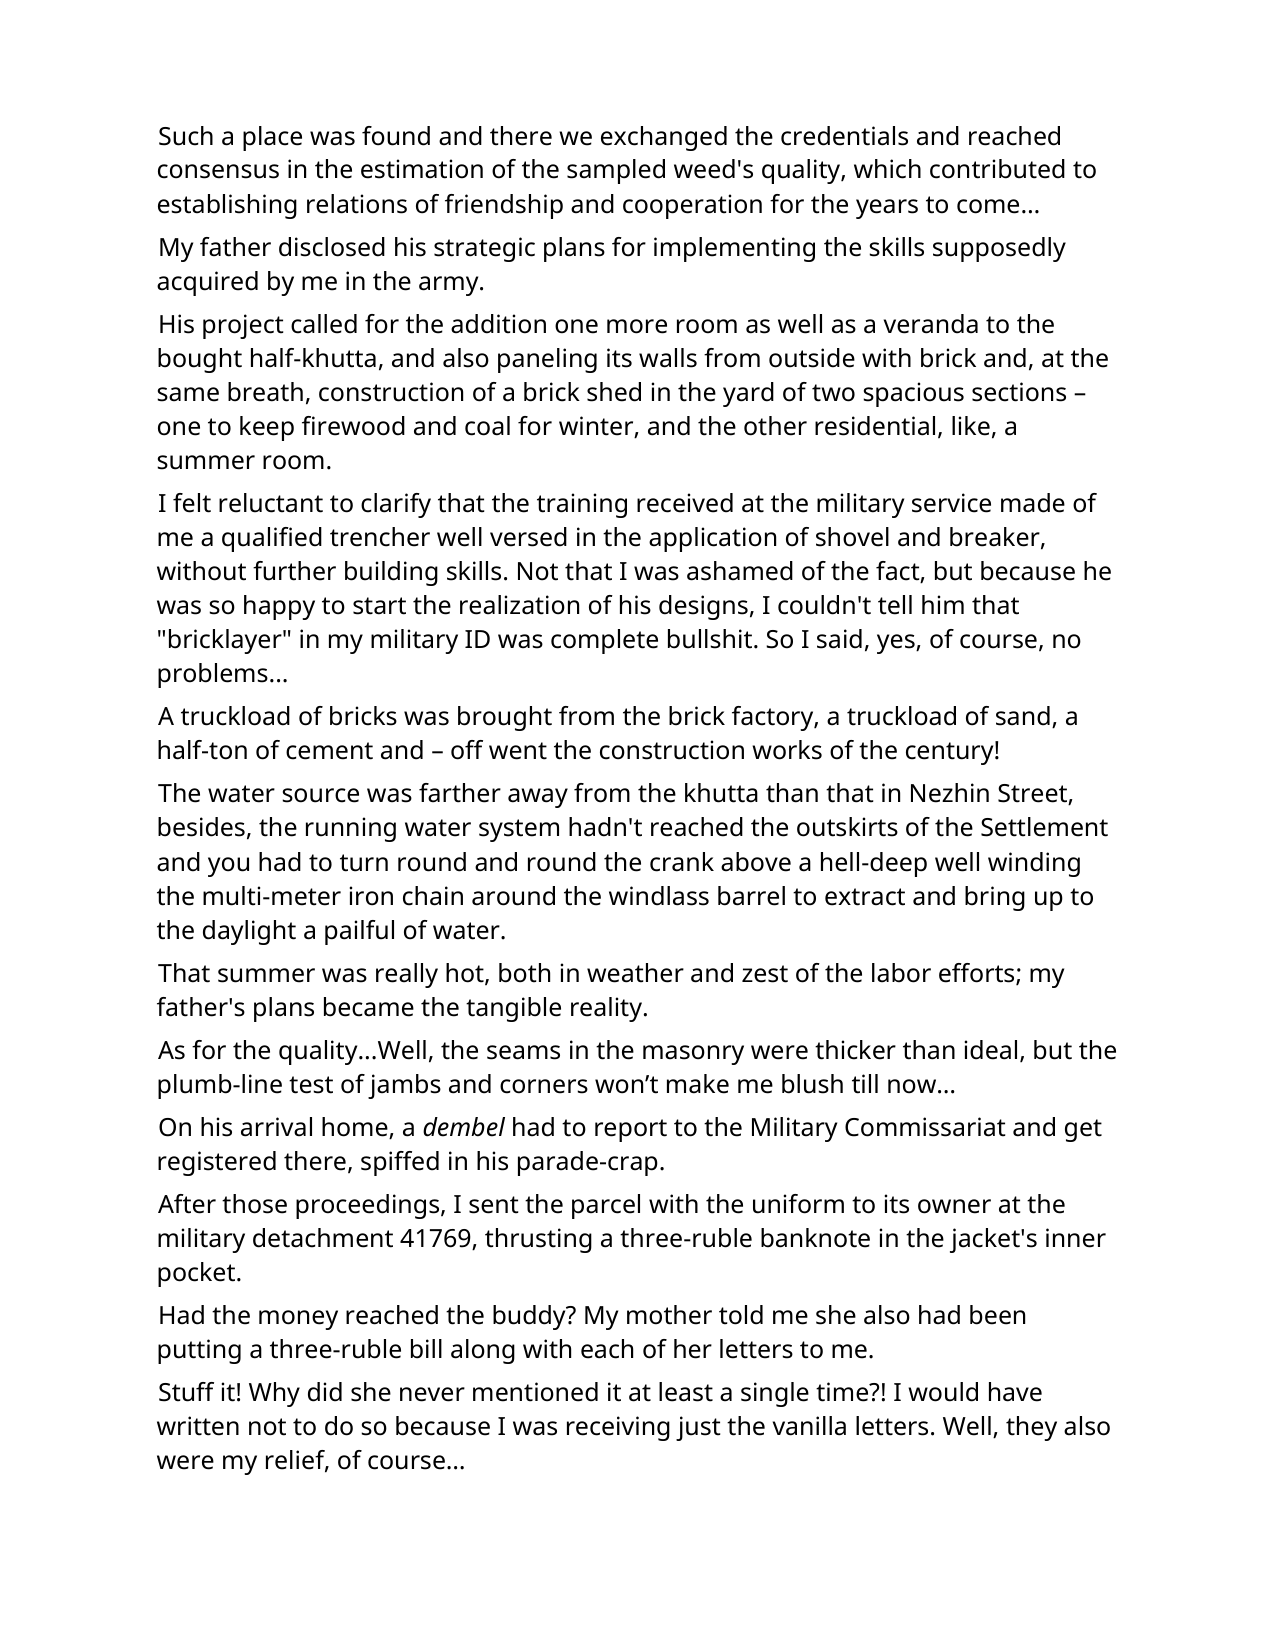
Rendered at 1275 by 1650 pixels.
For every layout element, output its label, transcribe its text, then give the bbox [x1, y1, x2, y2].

text After those proceedings, I sent the parcel with the uniform to its owner at the military detachment 41769, thrusting a three-ruble banknote in the jacket's inner pocket. [156, 1187, 1118, 1289]
text That summer was really hot, both in weather and zest of the labor efforts; my father's plans became the tangible reality. [156, 955, 1118, 1023]
text Such a place was found and there we exchanged the credentials and reached consensus in the estimation of the sampled weed's quality, which contributed to establishing relations of friendship and cooperation for the years to come… [156, 118, 1118, 220]
text Stuff it! Why did she never mentioned it at least a single time?! I would have written not to do so because I was receiving just the vanilla letters. Well, they also were my relief, of course… [156, 1375, 1118, 1477]
text Had the money reached the buddy? My mother told me she also had been putting a three-ruble bill along with each of her letters to me. [156, 1298, 1118, 1366]
text As for the quality...Well, the seams in the masonry were thicker than ideal, but the plumb-line test of jambs and corners won’t make me blush till now… [156, 1032, 1118, 1101]
text On his arrival home, a dembel had to report to the Military Commissariat and get registered there, spiffed in his parade-crap. [156, 1109, 1118, 1178]
text The water source was farther away from the khutta than that in Nezhin Street, besides, the running water system hadn't reached the outskirts of the Settlement and you had to turn round and round the crank above a hell-deep well winding the multi-meter iron chain around the windlass barrel to extract and bring up to the daylight a pailful of water. [156, 776, 1118, 946]
text I felt reluctant to clarify that the training received at the military service made of me a qualified trencher well versed in the application of shovel and breaker, without further building skills. Not that I was ashamed of the fact, but because he was so happy to start the realization of his designs, I couldn't tell him that "bricklayer" in my military ID was complete bullshit. So I said, yes, of course, no problems... [156, 486, 1118, 690]
text My father disclosed his strategic plans for implementing the skills supposedly acquired by me in the army. [156, 229, 1118, 297]
text A truckload of bricks was brought from the brick factory, a truckload of sand, a half-ton of cement and – off went the construction works of the century! [156, 699, 1118, 767]
text His project called for the addition one more room as well as a veranda to the bought half-khutta, and also paneling its walls from outside with brick and, at the same breath, construction of a brick shed in the yard of two spacious sections – one to keep firewood and coal for winter, and the other residential, like, a summer room. [156, 306, 1118, 477]
